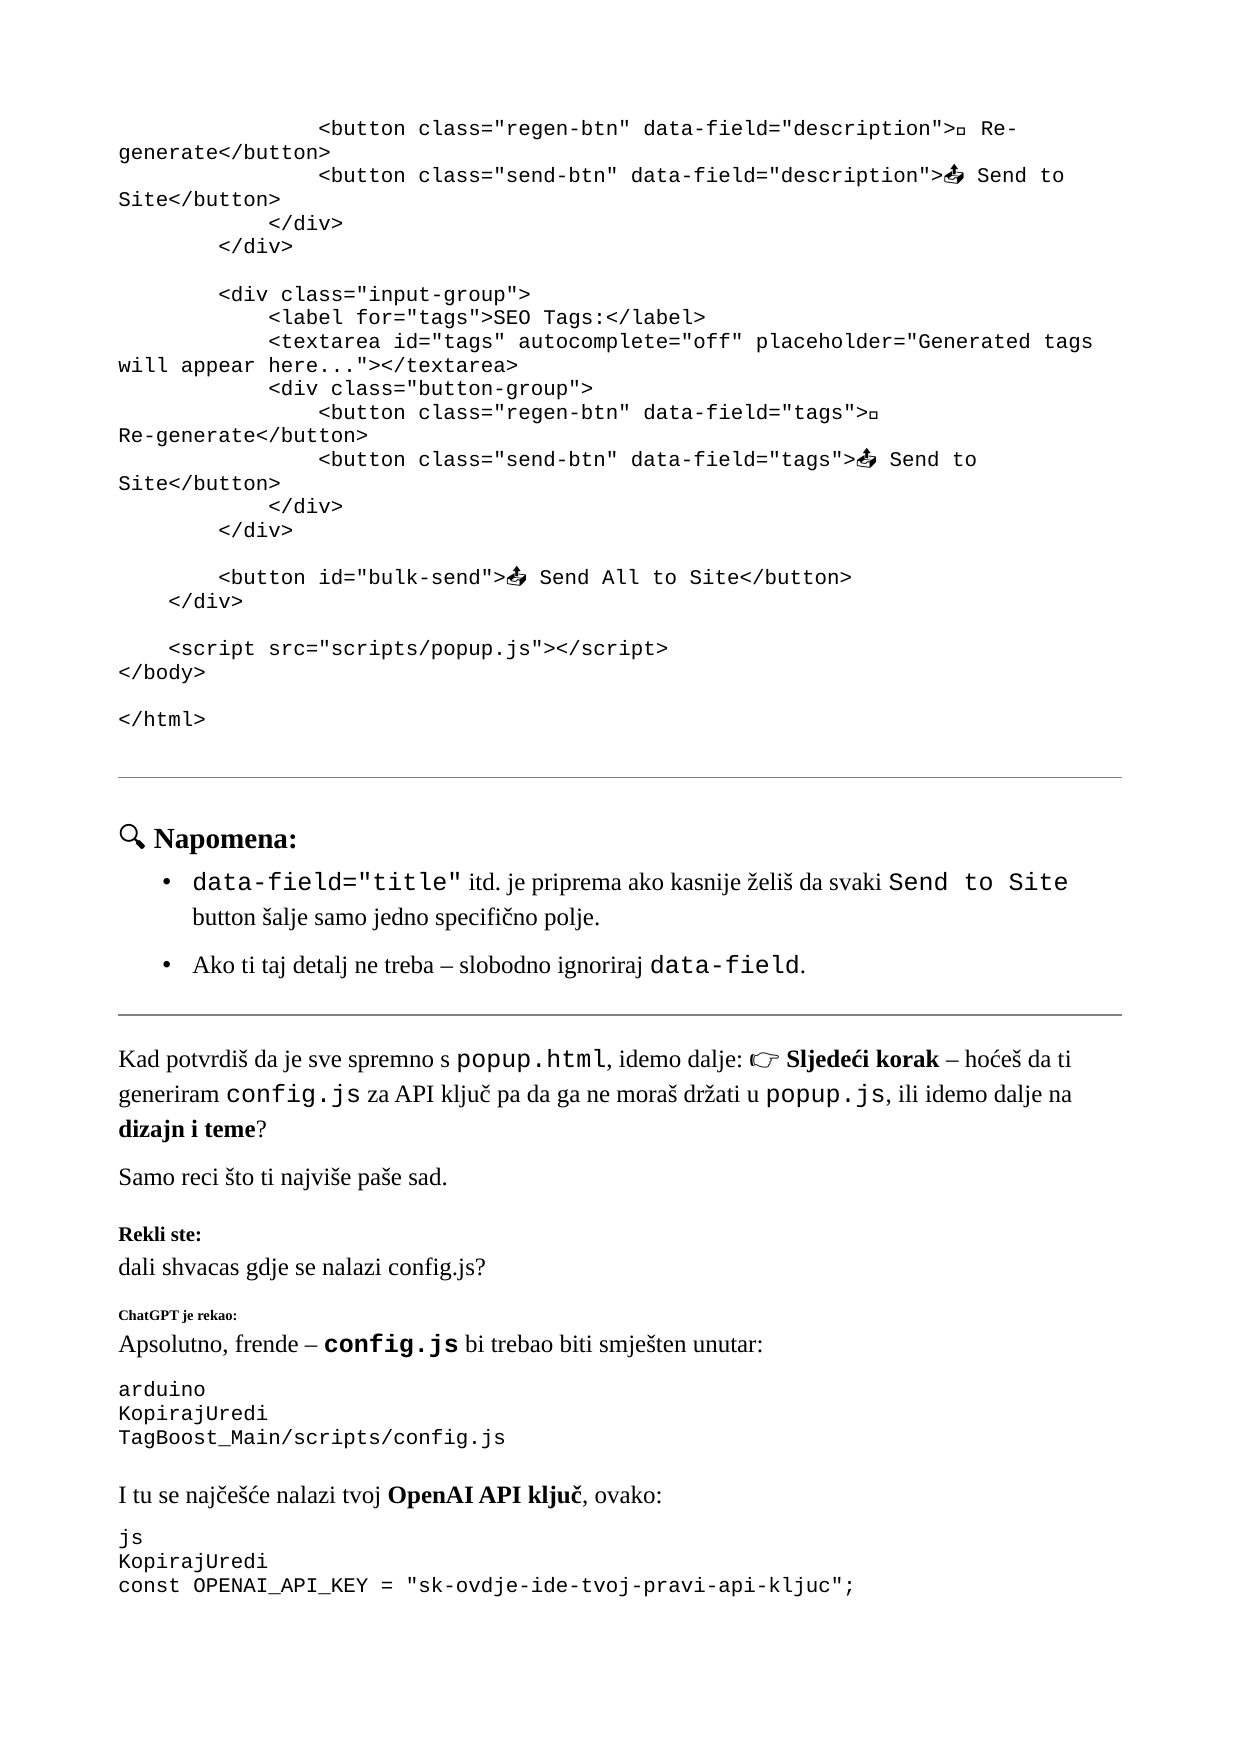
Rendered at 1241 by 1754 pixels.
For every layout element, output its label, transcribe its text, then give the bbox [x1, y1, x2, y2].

subtitle ChatGPT je rekao: [118, 1306, 1122, 1323]
text <script src="scripts/popup.js"></script> [118, 638, 1122, 662]
text <textarea id="tags" autocomplete="off" placeholder="Generated tags will appear here..."></textarea> [118, 331, 1122, 378]
list Ako ti taj detalj ne treba – slobodno ignoriraj data-field. [162, 950, 1122, 981]
text KopirajUredi [118, 1551, 1122, 1575]
text </div> [118, 236, 1122, 260]
text <button id="bulk-send">📤 Send All to Site</button> [118, 567, 1122, 591]
text </html> [118, 709, 1122, 733]
text js [118, 1527, 1122, 1551]
text </div> [118, 591, 1122, 615]
text <div class="input-group"> [118, 284, 1122, 307]
text dali shvacas gdje se nalazi config.js? [118, 1252, 1122, 1281]
text <button class="regen-btn" data-field="description">🔄 Re-generate</button> [118, 118, 1122, 165]
text arduino [118, 1379, 1122, 1403]
text <button class="regen-btn" data-field="tags">🔄 Re-generate</button> [118, 402, 1122, 449]
text Apsolutno, frende – config.js bi trebao biti smješten unutar: [118, 1329, 1122, 1360]
text <div class="button-group"> [118, 378, 1122, 402]
text </div> [118, 520, 1122, 544]
text const OPENAI_API_KEY = "sk-ovdje-ide-tvoj-pravi-api-kljuc"; [118, 1575, 1122, 1598]
text Kad potvrdiš da je sve spremno s popup.html, idemo dalje: 👉 Sljedeći korak – hoćeš da ti generiram config.js za API ključ pa da ga ne moraš držati u popup.js, ili idemo dalje na dizajn i teme? [118, 1044, 1122, 1143]
text <label for="tags">SEO Tags:</label> [118, 307, 1122, 331]
text KopirajUredi [118, 1403, 1122, 1427]
text Samo reci što ti najviše paše sad. [118, 1162, 1122, 1191]
text </body> [118, 662, 1122, 686]
text </div> [118, 496, 1122, 520]
text <button class="send-btn" data-field="description">📤 Send to Site</button> [118, 165, 1122, 213]
text I tu se najčešće nalazi tvoj OpenAI API ključ, ovako: [118, 1480, 1122, 1508]
list data-field="title" itd. je priprema ako kasnije želiš da svaki Send to Site button šalje samo jedno specifično polje. [162, 867, 1122, 931]
subtitle Rekli ste: [118, 1222, 1122, 1246]
text </div> [118, 213, 1122, 236]
text <button class="send-btn" data-field="tags">📤 Send to Site</button> [118, 449, 1122, 496]
text TagBoost_Main/scripts/config.js [118, 1427, 1122, 1450]
subtitle 🔍 Napomena: [118, 821, 1122, 855]
